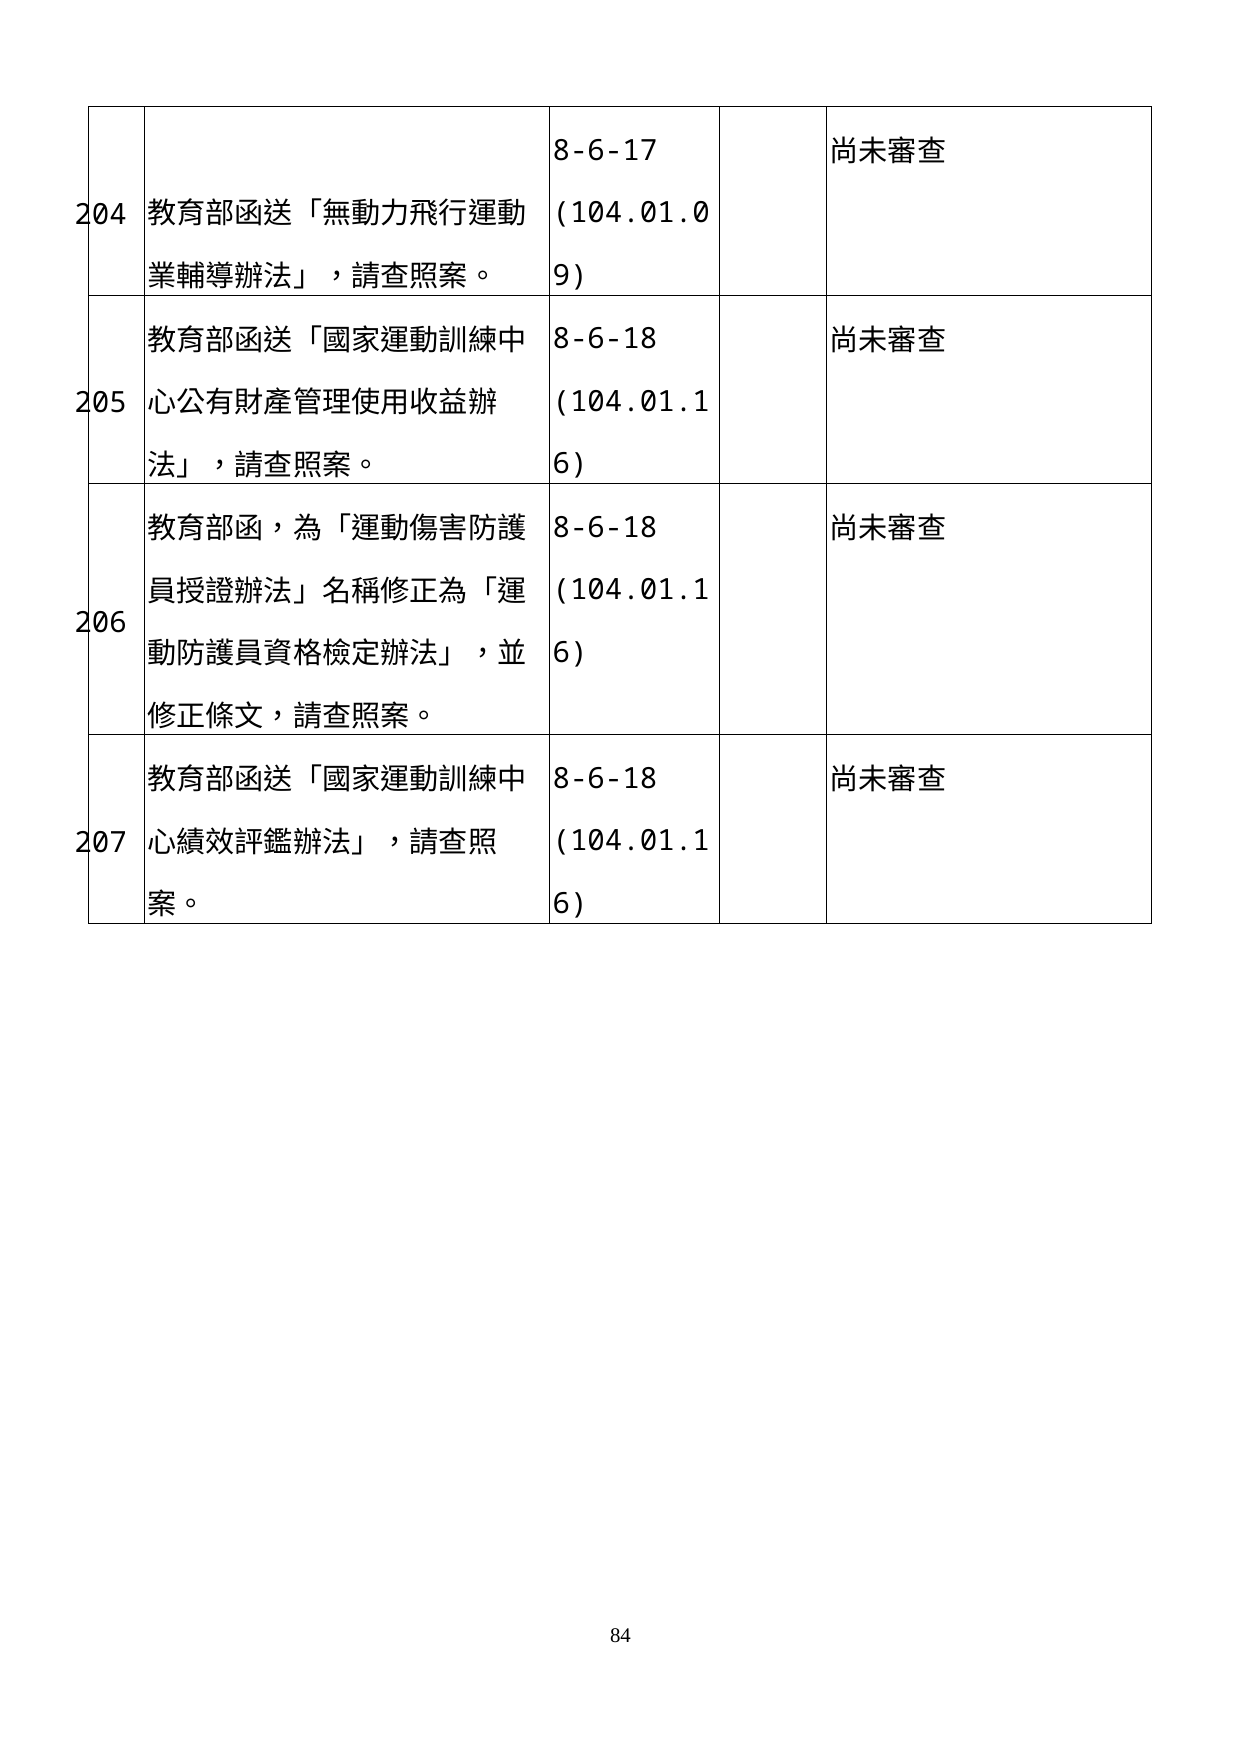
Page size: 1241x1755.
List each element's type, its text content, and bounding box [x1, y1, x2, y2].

table_cell 尚未審查 [827, 484, 1151, 734]
table_cell 尚未審查 [827, 735, 1151, 923]
table_cell 8-6-18 (104.01.16) [550, 484, 719, 734]
table_cell [720, 107, 826, 294]
table_cell 教育部函送「國家運動訓練中心績效評鑑辦法」，請查照案。 [145, 735, 549, 923]
table_cell [89, 735, 144, 923]
table_cell 教育部函，為「運動傷害防護員授證辦法」名稱修正為「運動防護員資格檢定辦法」，並修正條文，請查照案。 [145, 484, 549, 734]
table_cell 教育部函送「國家運動訓練中心公有財產管理使用收益辦法」，請查照案。 [145, 296, 549, 483]
table_cell 尚未審查 [827, 107, 1151, 294]
table_cell 8-6-18 (104.01.16) [550, 296, 719, 483]
table_cell [89, 484, 144, 734]
table_cell 8-6-17 (104.01.09) [550, 107, 719, 294]
table_cell [720, 735, 826, 923]
table_cell [720, 484, 826, 734]
table_cell 尚未審查 [827, 296, 1151, 483]
table_cell 8-6-18 (104.01.16) [550, 735, 719, 923]
table_cell [89, 296, 144, 483]
table_cell [720, 296, 826, 483]
table_cell [89, 107, 144, 294]
table_cell 教育部函送「無動力飛行運動業輔導辦法」，請查照案。 [145, 107, 549, 294]
